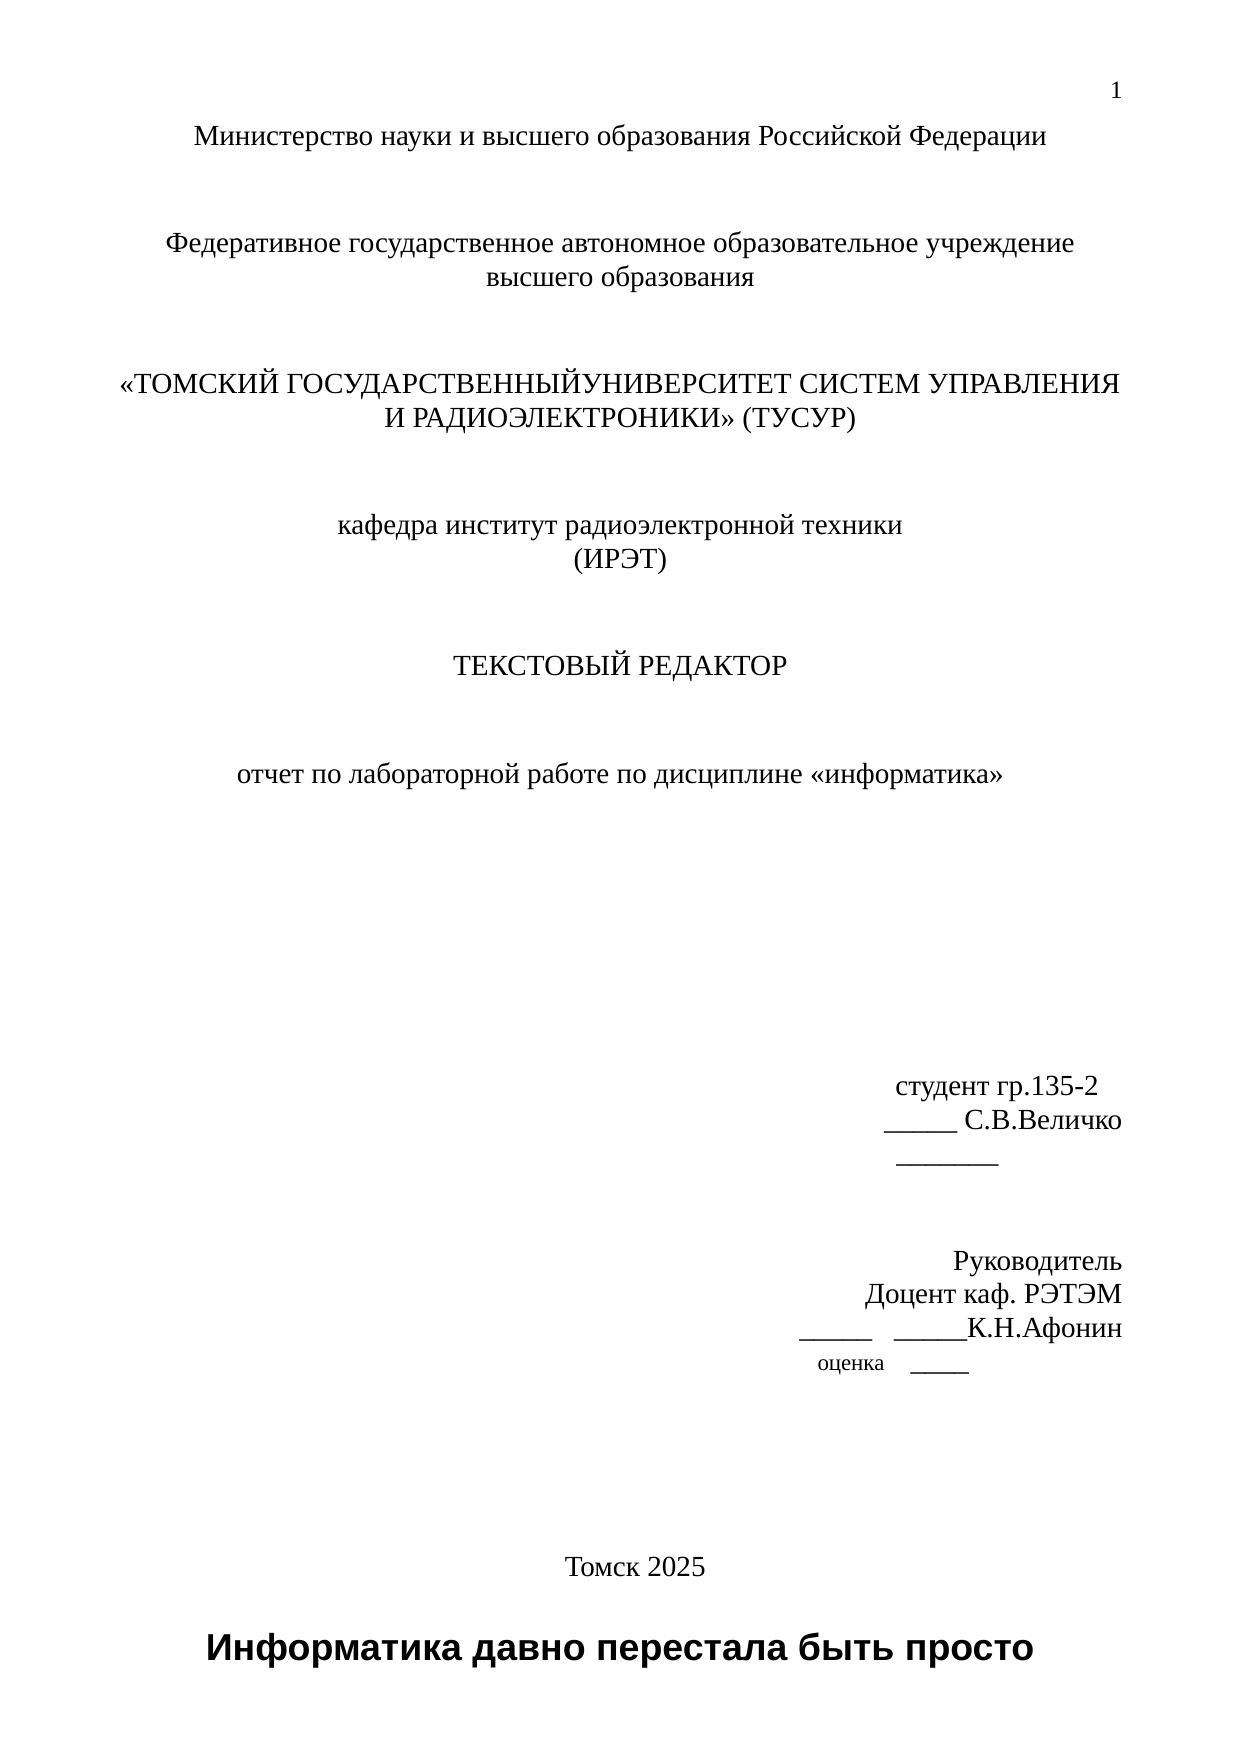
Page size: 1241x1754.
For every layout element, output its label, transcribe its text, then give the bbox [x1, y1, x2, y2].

text Министерство науки и высшего образования Российской Федерации [118, 118, 1122, 152]
text «ТОМСКИЙ ГОСУДАРСТВЕННЫЙУНИВЕРСИТЕТ СИСТЕМ УПРАВЛЕНИЯ И РАДИОЭЛЕКТРОНИКИ» (ТУСУР) [118, 366, 1122, 433]
text (ИРЭТ) [118, 541, 1122, 574]
text студент гр.135-2 [118, 1068, 1098, 1102]
text _____ _____К.Н.Афонин [142, 1310, 1122, 1343]
text Информатика давно перестала быть просто [118, 1625, 1122, 1668]
text _____ С.В.Величко [118, 1102, 1122, 1135]
text ТЕКСТОВЫЙ РЕДАКТОР [118, 648, 1122, 682]
text оценка ____ [118, 1343, 968, 1377]
text Руководитель [142, 1243, 1122, 1276]
text Доцент каф. РЭТЭМ [142, 1276, 1122, 1310]
text отчет по лабораторной работе по дисциплине «информатика» [118, 756, 1122, 789]
text _______ [142, 1135, 998, 1169]
text Томск 2025 [118, 1549, 1122, 1582]
text кафедра институт радиоэлектронной техники [118, 507, 1122, 541]
text Федеративное государственное автономное образовательное учреждение высшего образования [118, 226, 1122, 293]
